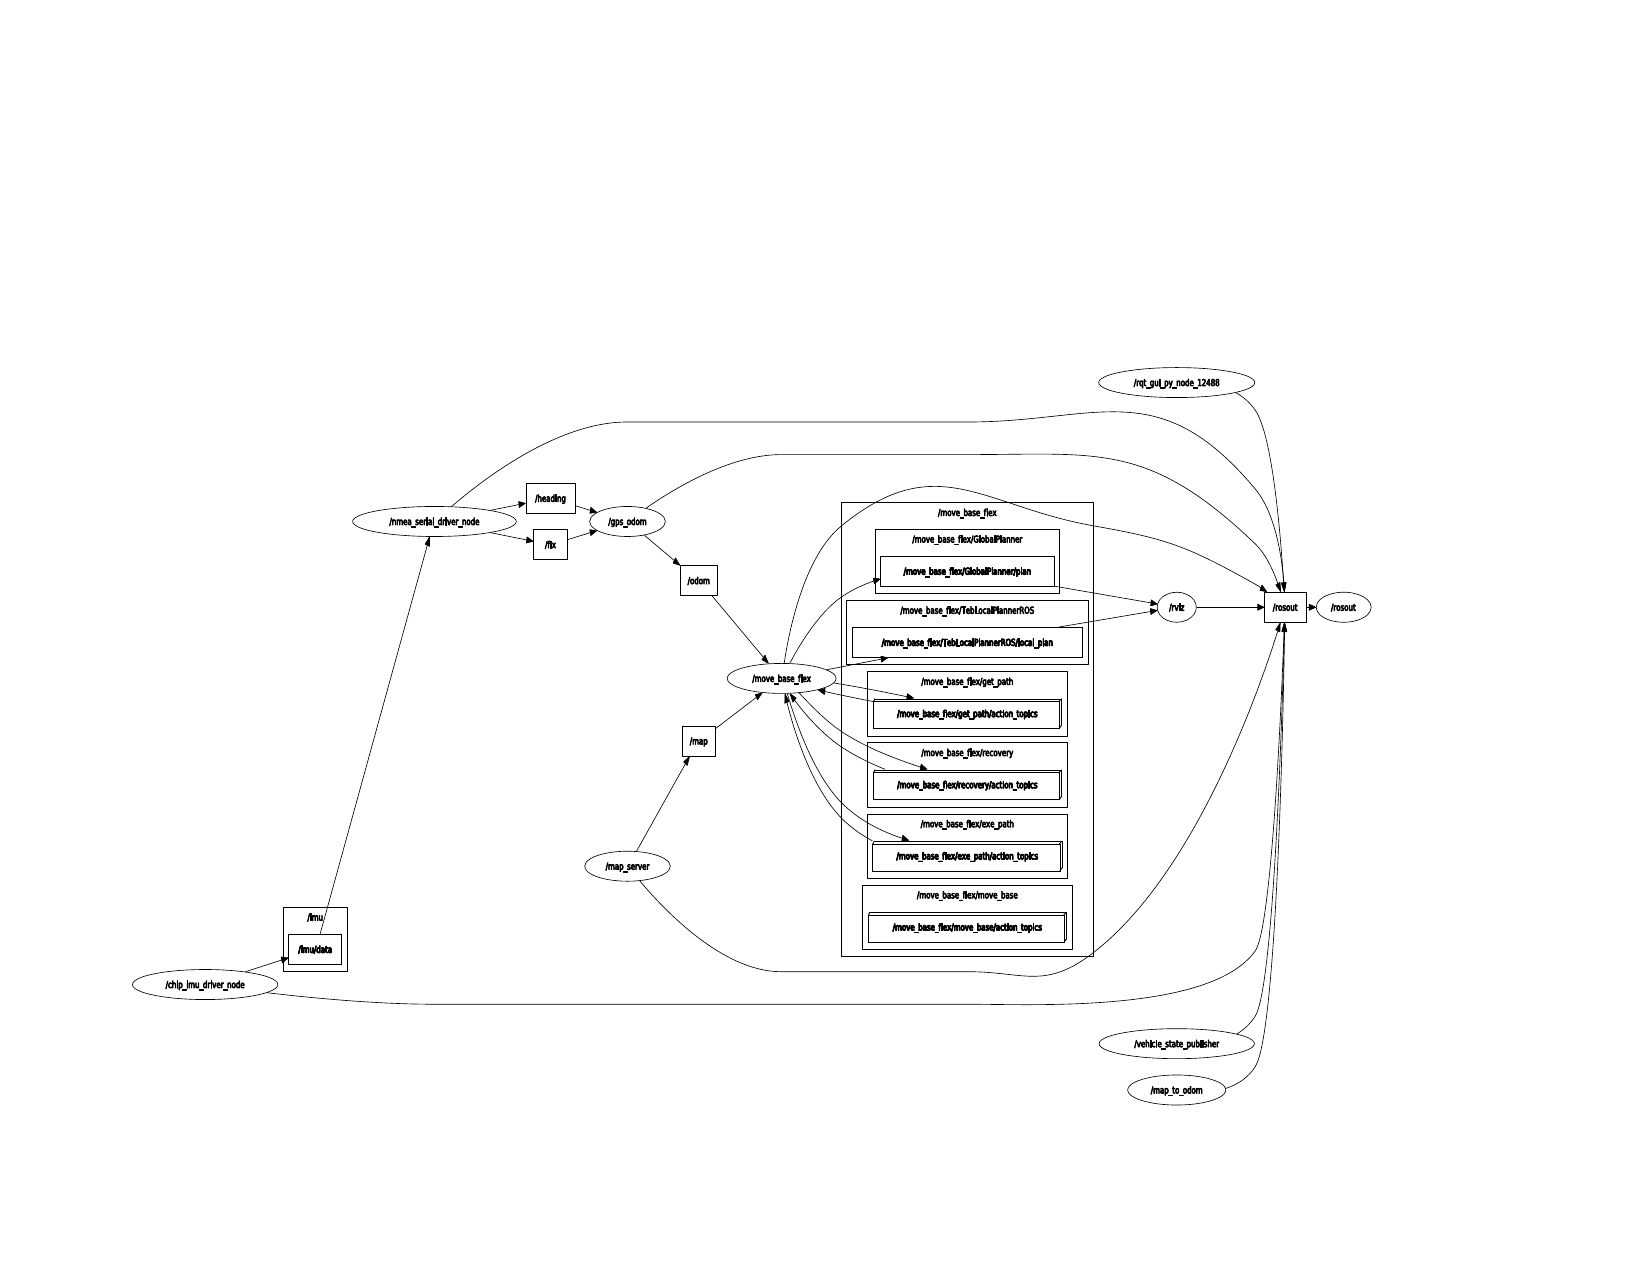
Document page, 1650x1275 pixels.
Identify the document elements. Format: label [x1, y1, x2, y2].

picture [132, 367, 1408, 1142]
